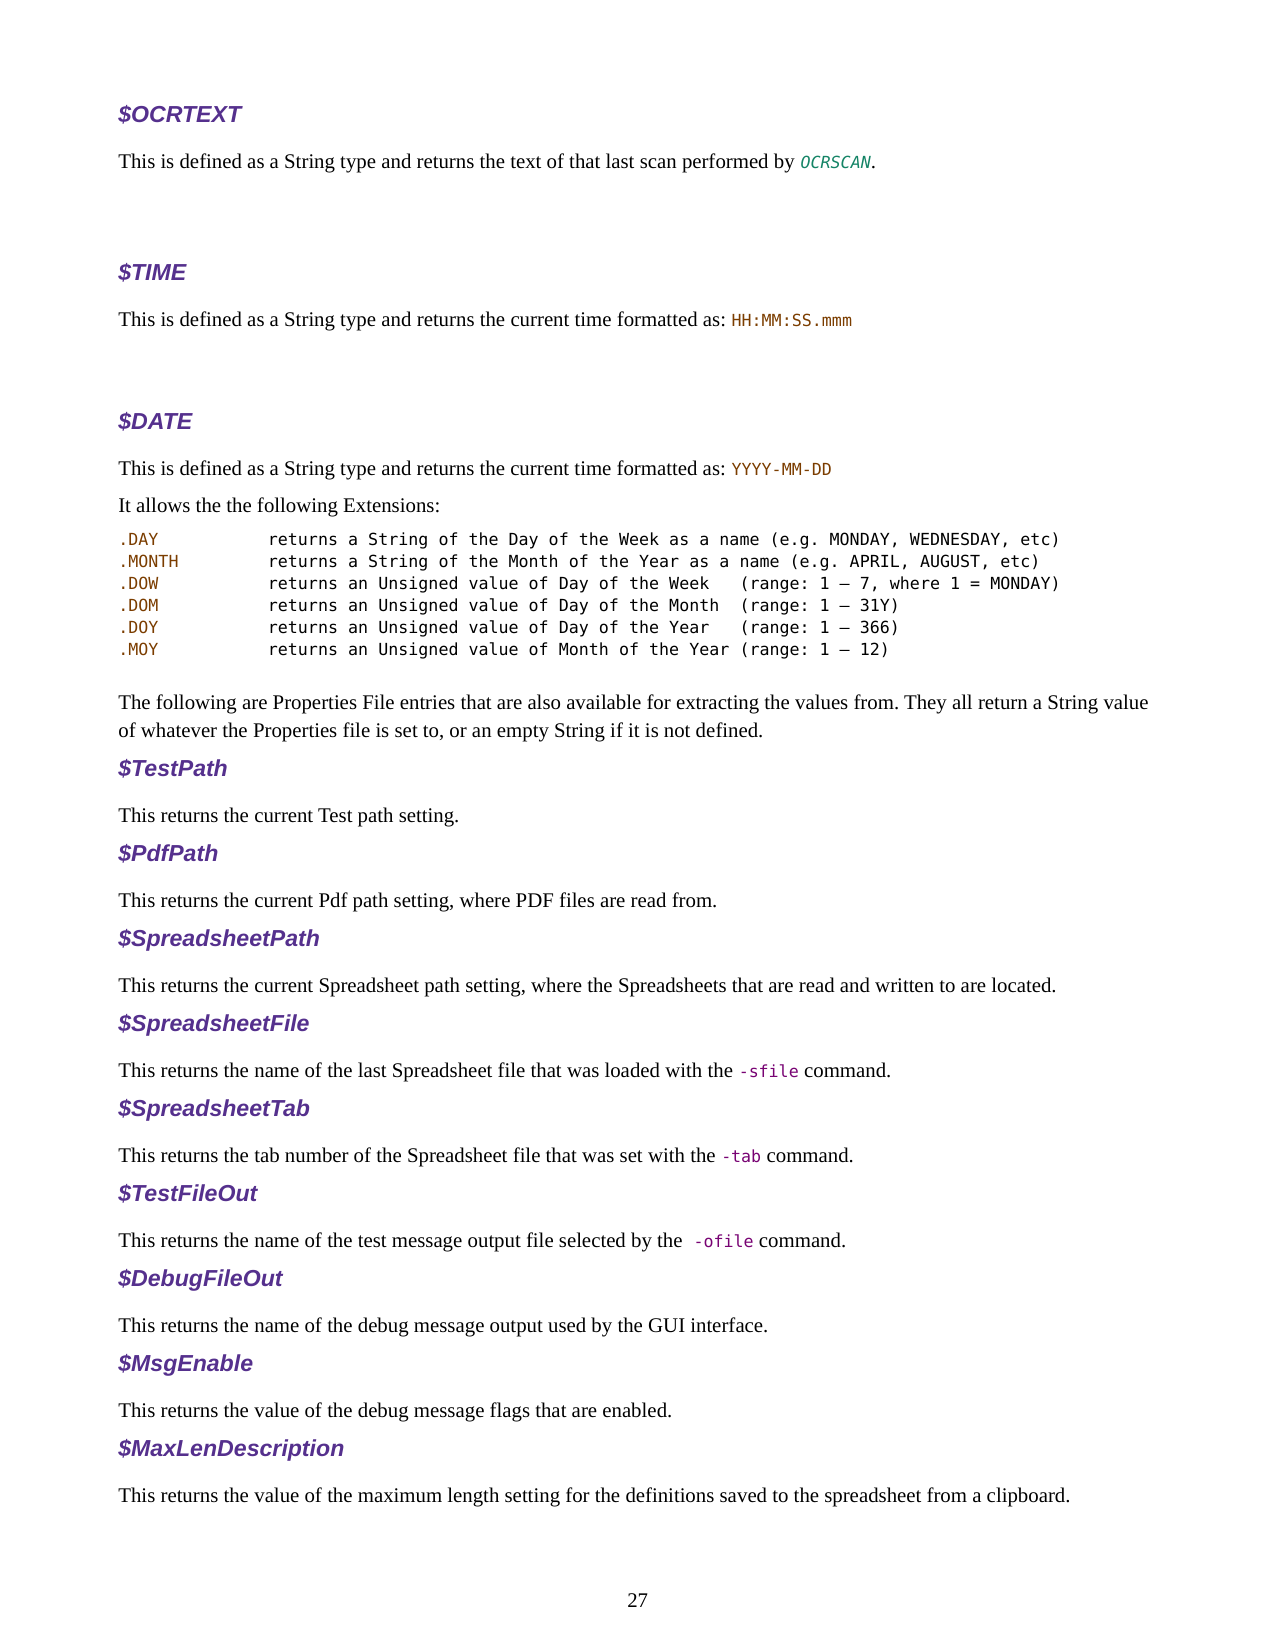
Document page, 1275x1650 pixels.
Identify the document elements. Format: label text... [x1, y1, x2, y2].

subtitle This returns the current Pdf path setting, where PDF files are read from. [118, 888, 1157, 912]
subtitle This returns the current Spreadsheet path setting, where the Spreadsheets that are read and written to are located. [118, 973, 1157, 997]
subtitle $DebugFileOut [118, 1264, 1157, 1291]
subtitle .MOY returns an Unsigned value of Month of the Year (range: 1 – 12) [118, 640, 1157, 660]
subtitle $TestFileOut [118, 1179, 1157, 1206]
subtitle This returns the tab number of the Spreadsheet file that was set with the -tab command. [118, 1143, 1157, 1167]
subtitle $SpreadsheetPath [118, 924, 1157, 951]
subtitle .DAY returns a String of the Day of the Week as a name (e.g. MONDAY, WEDNESDAY, etc) [118, 529, 1157, 549]
subtitle $MaxLenDescription [118, 1434, 1157, 1461]
subtitle This returns the current Test path setting. [118, 803, 1157, 827]
subtitle $MsgEnable [118, 1349, 1157, 1376]
subtitle The following are Properties File entries that are also available for extracting the values from. They all return a String value of whatever the Properties file is set to, or an empty String if it is not defined. [118, 690, 1157, 742]
subtitle This returns the value of the debug message flags that are enabled. [118, 1398, 1157, 1422]
subtitle This returns the name of the last Spreadsheet file that was loaded with the -sfile command. [118, 1058, 1157, 1082]
subtitle This is defined as a String type and returns the text of that last scan performed by OCRSCAN. [118, 149, 1157, 173]
subtitle $SpreadsheetFile [118, 1009, 1157, 1036]
subtitle .DOW returns an Unsigned value of Day of the Week (range: 1 – 7, where 1 = MONDAY) [118, 574, 1157, 593]
subtitle $TIME [118, 259, 1157, 285]
subtitle $DATE [118, 408, 1157, 434]
subtitle This returns the name of the debug message output used by the GUI interface. [118, 1313, 1157, 1337]
subtitle This returns the value of the maximum length setting for the definitions saved to the spreadsheet from a clipboard. [118, 1483, 1157, 1507]
subtitle $PdfPath [118, 839, 1157, 866]
subtitle .MONTH returns a String of the Month of the Year as a name (e.g. APRIL, AUGUST, etc) [118, 552, 1157, 571]
subtitle $OCRTEXT [118, 101, 1157, 127]
subtitle $TestPath [118, 754, 1157, 781]
subtitle This is defined as a String type and returns the current time formatted as: YYYY-MM-DD [118, 456, 1157, 480]
subtitle $SpreadsheetTab [118, 1094, 1157, 1121]
subtitle .DOM returns an Unsigned value of Day of the Month (range: 1 – 31Y) [118, 596, 1157, 615]
subtitle .DOY returns an Unsigned value of Day of the Year (range: 1 – 366) [118, 618, 1157, 637]
subtitle This returns the name of the test message output file selected by the -ofile command. [118, 1228, 1157, 1252]
subtitle It allows the the following Extensions: [118, 493, 1157, 517]
subtitle This is defined as a String type and returns the current time formatted as: HH:MM:SS.mmm [118, 307, 1157, 331]
